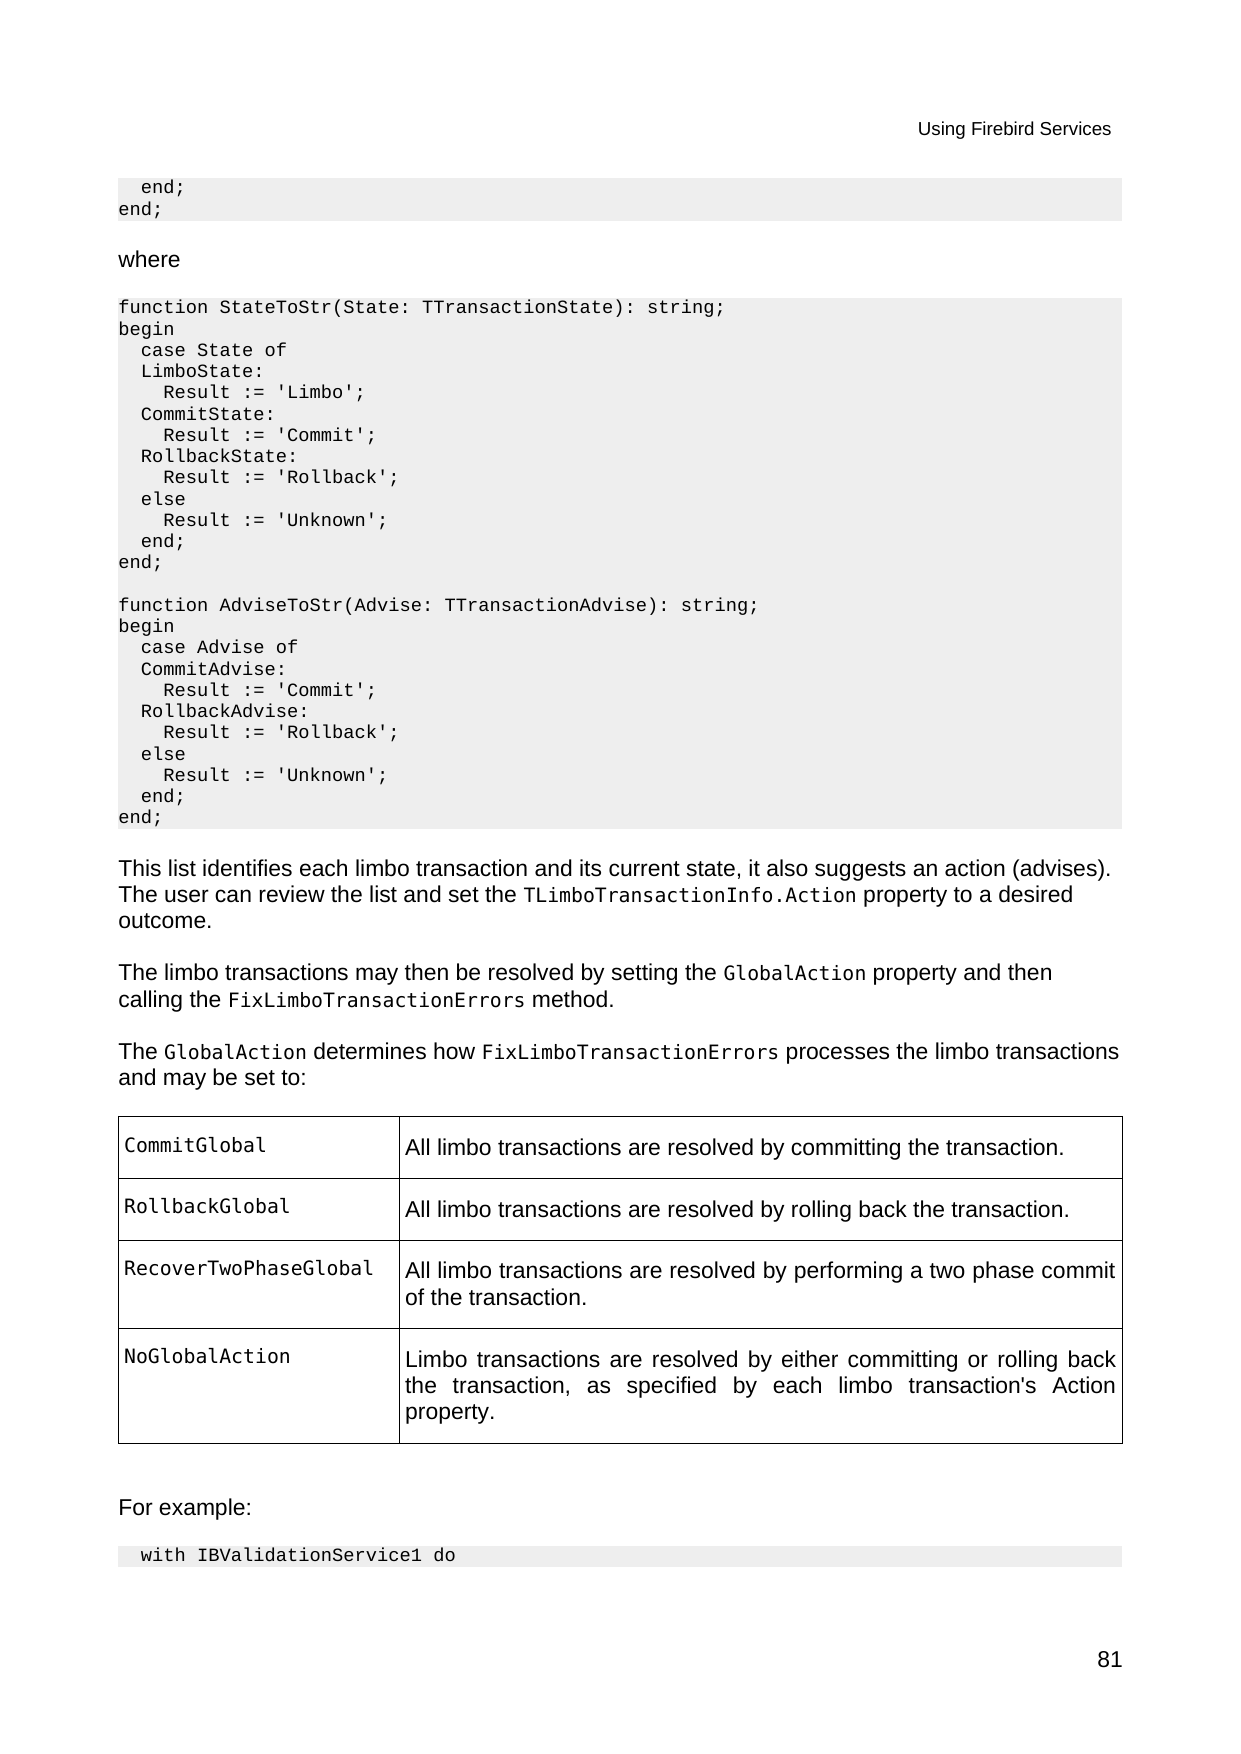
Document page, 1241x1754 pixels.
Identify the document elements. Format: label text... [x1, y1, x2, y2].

table_cell All limbo transactions are resolved by performing a two phase commit of the transaction. [400, 1241, 1122, 1328]
text end; [118, 787, 1122, 808]
text LimboState: [118, 362, 1122, 383]
text This list identifies each limbo transaction and its current state, it also suggests an action (advises). The user can review the list and set the TLimboTransactionInfo.Action property to a desired outcome. [118, 855, 1122, 934]
text else [118, 744, 1122, 766]
text end; [118, 178, 1122, 199]
table_cell Limbo transactions are resolved by either committing or rolling back the transaction, as specified by each limbo transaction's Action property. [400, 1329, 1122, 1442]
text For example: [118, 1494, 1122, 1521]
text Result := 'Unknown'; [118, 511, 1122, 532]
table_cell RollbackGlobal [119, 1179, 399, 1239]
text end; [118, 808, 1122, 829]
text CommitState: [118, 404, 1122, 426]
table_cell All limbo transactions are resolved by rolling back the transaction. [400, 1179, 1122, 1239]
table_cell RecoverTwoPhaseGlobal [119, 1241, 399, 1328]
table_cell NoGlobalAction [119, 1329, 399, 1442]
text RollbackAdvise: [118, 702, 1122, 723]
text begin [118, 319, 1122, 341]
text The limbo transactions may then be resolved by setting the GlobalAction property and then calling the FixLimboTransactionErrors method. [118, 959, 1122, 1012]
text end; [118, 553, 1122, 574]
text CommitAdvise: [118, 659, 1122, 681]
text case Advise of [118, 638, 1122, 659]
text function StateToStr(State: TTransactionState): string; [118, 298, 1122, 319]
text case State of [118, 341, 1122, 362]
text The GlobalAction determines how FixLimboTransactionErrors processes the limbo transactions and may be set to: [118, 1038, 1122, 1090]
table_header CommitGlobal [119, 1117, 399, 1178]
text Result := 'Rollback'; [118, 468, 1122, 489]
text else [118, 489, 1122, 511]
text end; [118, 199, 1122, 221]
text function AdviseToStr(Advise: TTransactionAdvise): string; [118, 596, 1122, 617]
text with IBValidationService1 do [118, 1546, 1122, 1567]
text Result := 'Commit'; [118, 426, 1122, 447]
table_header All limbo transactions are resolved by committing the transaction. [400, 1117, 1122, 1178]
text Result := 'Limbo'; [118, 383, 1122, 404]
text end; [118, 532, 1122, 553]
text Result := 'Rollback'; [118, 723, 1122, 744]
text Result := 'Unknown'; [118, 766, 1122, 787]
text begin [118, 617, 1122, 638]
text Result := 'Commit'; [118, 681, 1122, 702]
text where [118, 246, 1122, 272]
text RollbackState: [118, 447, 1122, 468]
